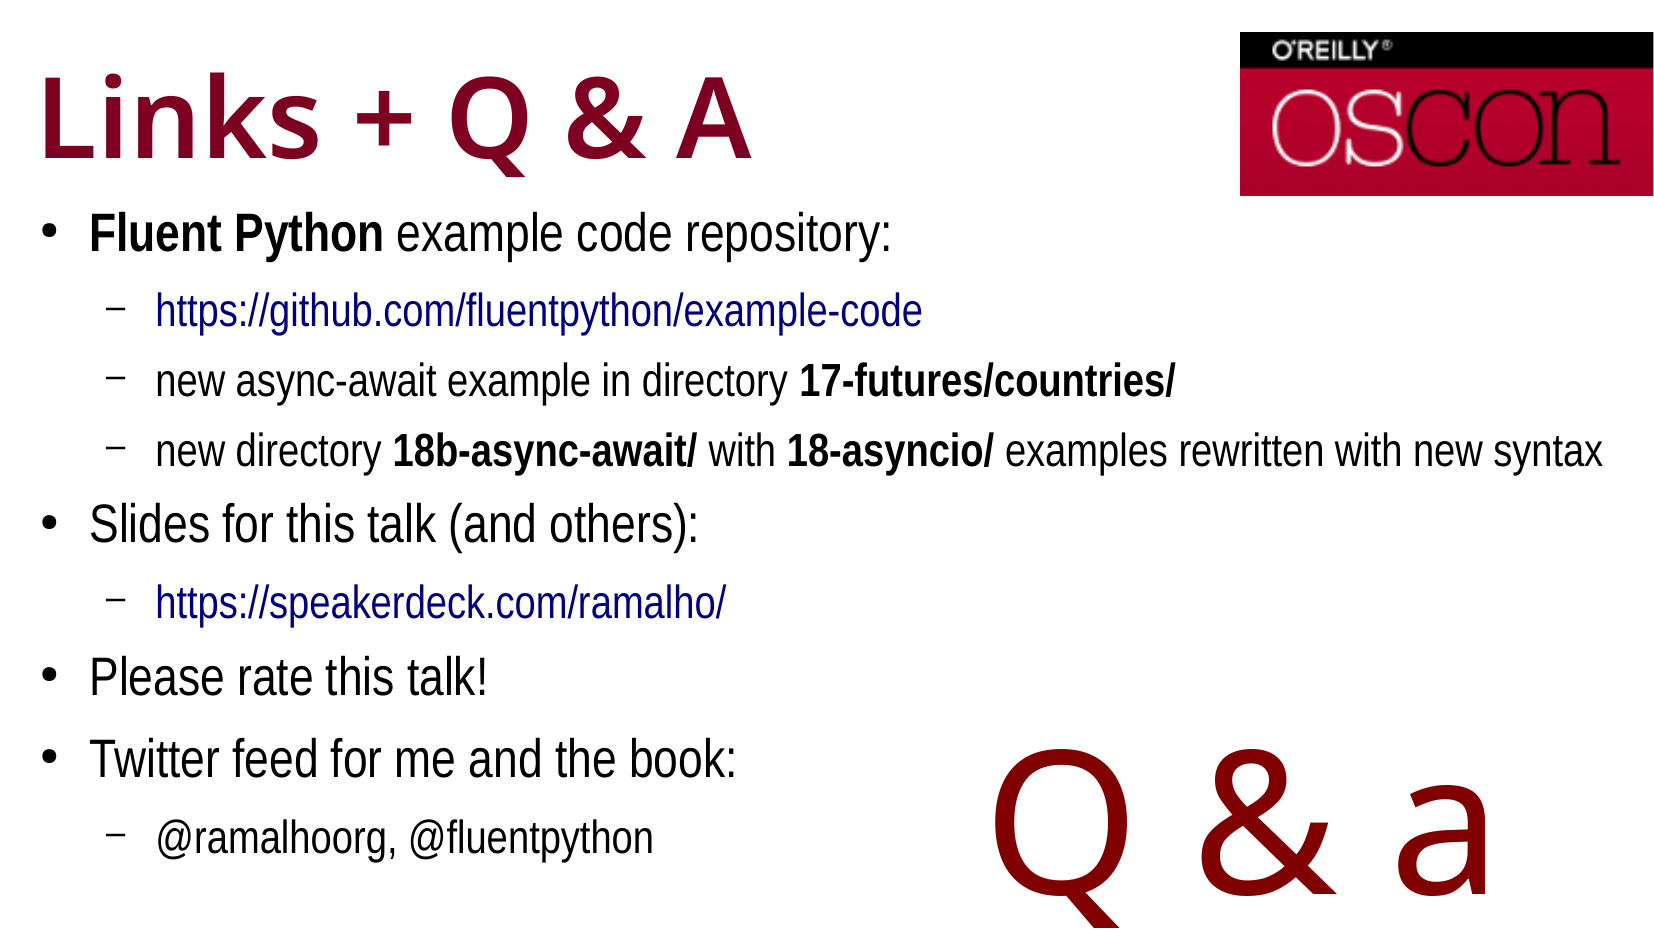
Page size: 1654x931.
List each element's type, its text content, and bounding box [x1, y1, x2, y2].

text_box Q & a [968, 673, 1598, 889]
picture [1240, 32, 1654, 196]
list Fluent Python example code repository: https://github.com/fluentpython/example-code new async-await example in directory 17-futures/countries/ new directory 18b-async-await/ with 18-asyncio/ examples rewritten with new syntax Slides for this talk (and others): https://speakerdeck.com/ramalho/ Please rate this talk! Twitter feed for me and the book: @ramalhoorg, @fluentpython [23, 200, 1619, 910]
title Links + Q & A [35, 37, 1240, 193]
